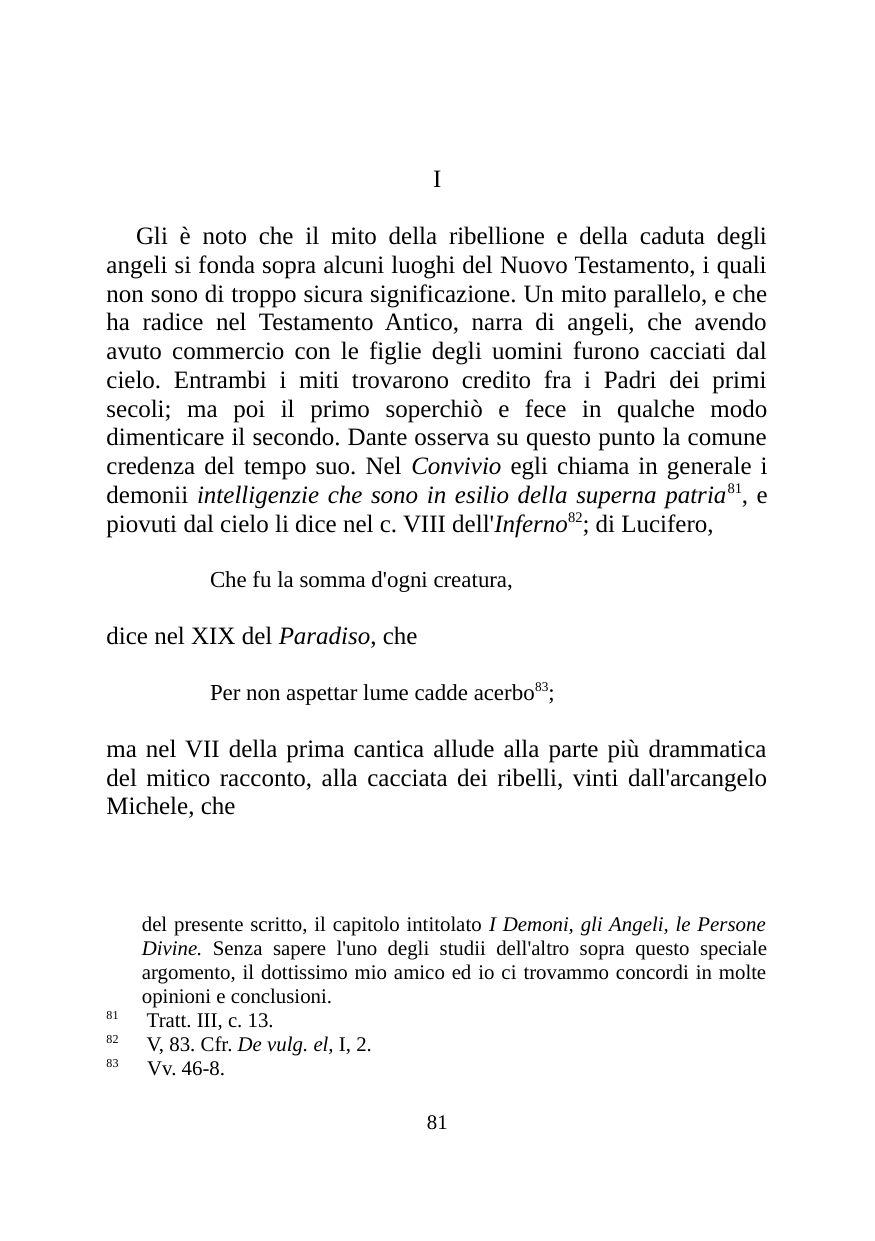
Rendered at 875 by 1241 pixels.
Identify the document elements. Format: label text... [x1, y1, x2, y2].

text Per non aspettar lume cadde acerbo; [180, 679, 768, 705]
text del presente scritto, il capitolo intitolato I Demoni, gli Angeli, le Persone Divine. Senza sapere l'uno degli studii dell'altro sopra questo speciale argomento, il dottissimo mio amico ed io ci trovammo concordi in molte opinioni e conclusioni. [106, 912, 768, 1008]
text I [106, 164, 768, 192]
text dice nel XIX del Paradiso, che [106, 621, 768, 650]
text Gli è noto che il mito della ribellione e della caduta degli angeli si fonda sopra alcuni luoghi del Nuovo Testamento, i quali non sono di troppo sicura significazione. Un mito parallelo, e che ha radice nel Testamento Antico, narra di angeli, che avendo avuto commercio con le figlie degli uomini furono cacciati dal cielo. Entrambi i miti trovarono credito fra i Padri dei primi secoli; ma poi il primo soperchiò e fece in qualche modo dimenticare il secondo. Dante osserva su questo punto la comune credenza del tempo suo. Nel Convivio egli chiama in generale i demonii intelligenzie che sono in esilio della superna patria, e piovuti dal cielo li dice nel c. VIII dell'Inferno; di Lucifero, [106, 221, 768, 537]
text Che fu la somma d'ogni creatura, [180, 566, 768, 593]
text Vv. 46-8. [106, 1056, 768, 1080]
text Tratt. III, c. 13. [106, 1008, 768, 1032]
text V, 83. Cfr. De vulg. el, I, 2. [106, 1032, 768, 1056]
text ma nel VII della prima cantica allude alla parte più drammatica del mitico racconto, alla cacciata dei ribelli, vinti dall'arcangelo Michele, che [106, 734, 768, 820]
